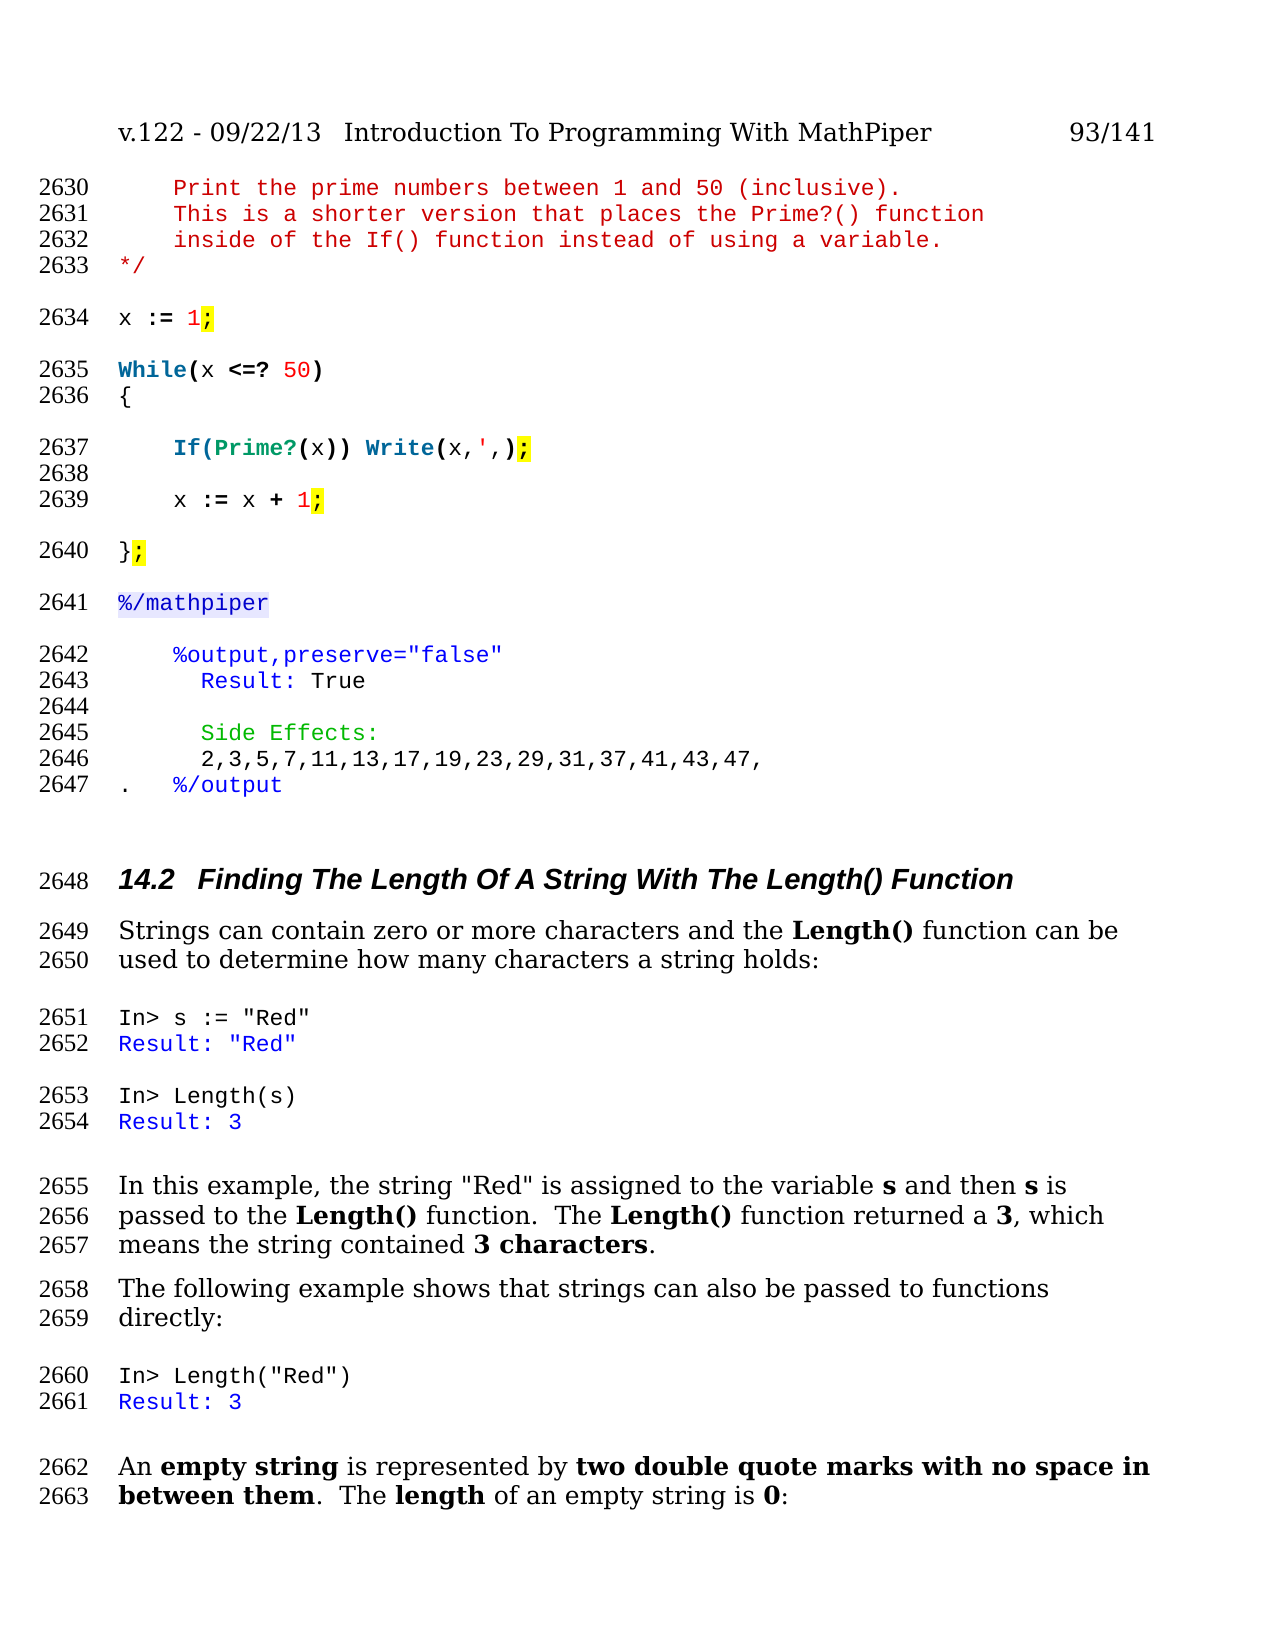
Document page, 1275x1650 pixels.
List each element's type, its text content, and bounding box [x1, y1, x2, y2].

text In this example, the string "Red" is assigned to the variable s and then s is passed to the Length() function. The Length() function returned a 3, which means the string contained 3 characters. [118, 1171, 1157, 1259]
text While(x <=? 50) [118, 358, 1157, 384]
text { [118, 384, 1157, 410]
text Result: True [118, 669, 1157, 696]
text An empty string is represented by two double quote marks with no space in between them. The length of an empty string is 0: [118, 1452, 1157, 1510]
text */ [118, 254, 1157, 281]
text }; [118, 540, 1157, 566]
subtitle Finding The Length Of A String With The Length() Function [118, 862, 1157, 895]
text 2,3,5,7,11,13,17,19,23,29,31,37,41,43,47, [118, 747, 1157, 773]
text If(Prime?(x)) Write(x,',); [118, 436, 1157, 462]
text Side Effects: [118, 721, 1157, 747]
text %/mathpiper [118, 592, 1157, 618]
text x := 1; [118, 306, 1157, 332]
text This is a shorter version that places the Prime?() function [118, 203, 1157, 229]
text In> Length(s) [118, 1084, 1157, 1111]
text Result: 3 [118, 1391, 1157, 1417]
text Result: "Red" [118, 1033, 1157, 1059]
text Print the prime numbers between 1 and 50 (inclusive). [118, 177, 1157, 203]
text . %/output [118, 773, 1157, 799]
text inside of the If() function instead of using a variable. [118, 229, 1157, 254]
text The following example shows that strings can also be passed to functions directly: [118, 1274, 1157, 1333]
text x := x + 1; [118, 488, 1157, 514]
text Strings can contain zero or more characters and the Length() function can be used to determine how many characters a string holds: [118, 916, 1157, 975]
text Result: 3 [118, 1111, 1157, 1136]
text %output,preserve="false" [118, 644, 1157, 669]
text In> Length("Red") [118, 1365, 1157, 1391]
text In> s := "Red" [118, 1007, 1157, 1033]
